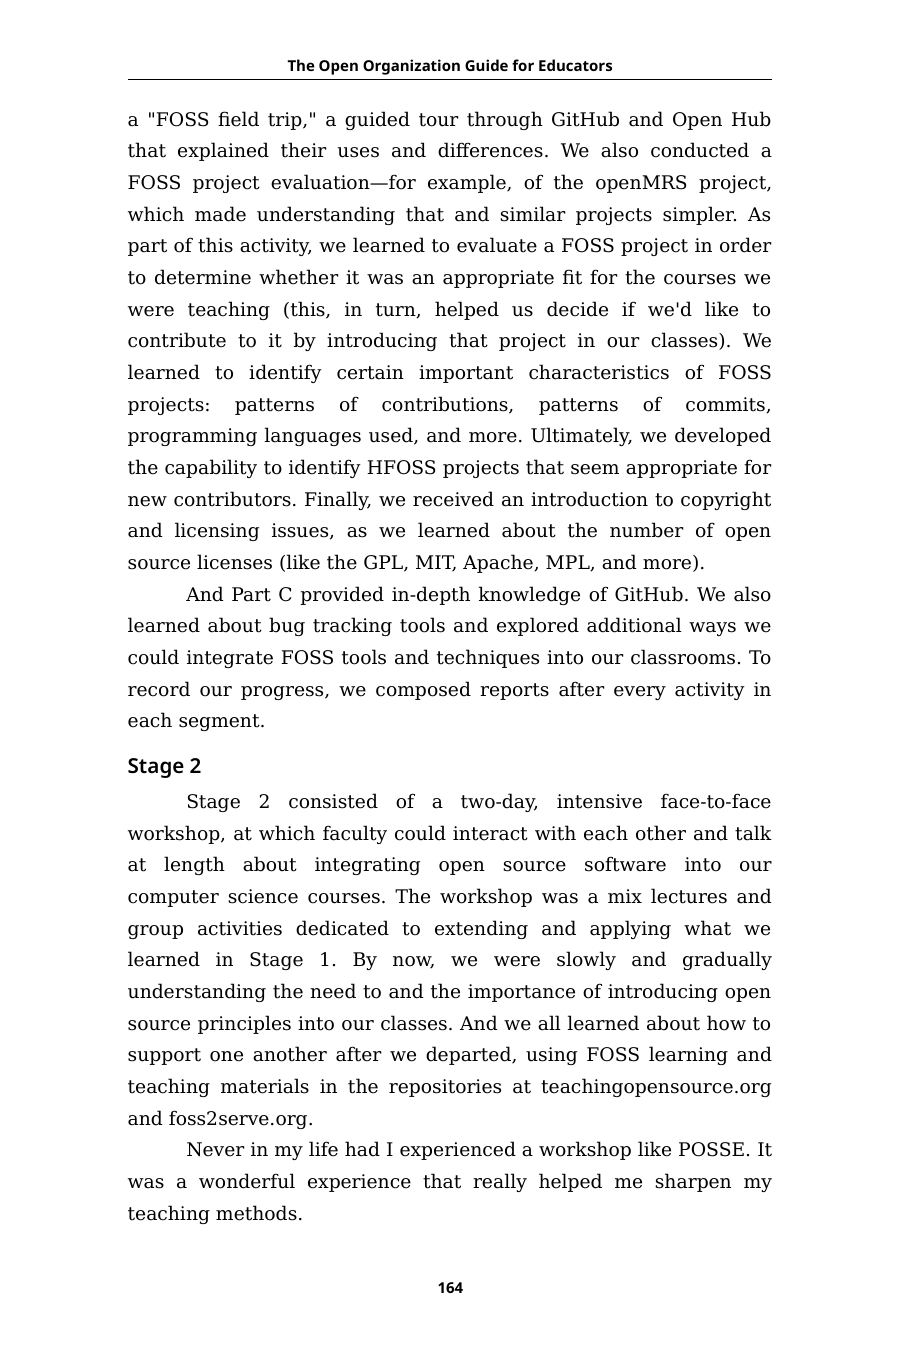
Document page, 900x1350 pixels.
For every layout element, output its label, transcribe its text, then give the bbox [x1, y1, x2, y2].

text And Part C provided in-depth knowledge of GitHub. We also learned about bug tracking tools and explored additional ways we could integrate FOSS tools and techniques into our classrooms. To record our progress, we composed reports after every activity in each segment. [127, 584, 772, 732]
text a "FOSS field trip," a guided tour through GitHub and Open Hub that explained their uses and differences. We also conducted a FOSS project evaluation—for example, of the openMRS project, which made understanding that and similar projects simpler. As part of this activity, we learned to evaluate a FOSS project in order to determine whether it was an appropriate fit for the courses we were teaching (this, in turn, helped us decide if we'd like to contribute to it by introducing that project in our classes). We learned to identify certain important characteristics of FOSS projects: patterns of contributions, patterns of commits, programming languages used, and more. Ultimately, we developed the capability to identify HFOSS projects that seem appropriate for new contributors. Finally, we received an introduction to copyright and licensing issues, as we learned about the number of open source licenses (like the GPL, MIT, Apache, MPL, and more). [127, 109, 772, 574]
text Never in my life had I experienced a workshop like POSSE. It was a wonderful experience that really helped me sharpen my teaching methods. [127, 1139, 772, 1224]
subtitle Stage 2 [127, 754, 772, 778]
text Stage 2 consisted of a two-day, intensive face-to-face workshop, at which faculty could interact with each other and talk at length about integrating open source software into our computer science courses. The workshop was a mix lectures and group activities dedicated to extending and applying what we learned in Stage 1. By now, we were slowly and gradually understanding the need to and the importance of introducing open source principles into our classes. And we all learned about how to support one another after we departed, using FOSS learning and teaching materials in the repositories at teachingopensource.org and foss2serve.org. [127, 791, 772, 1129]
